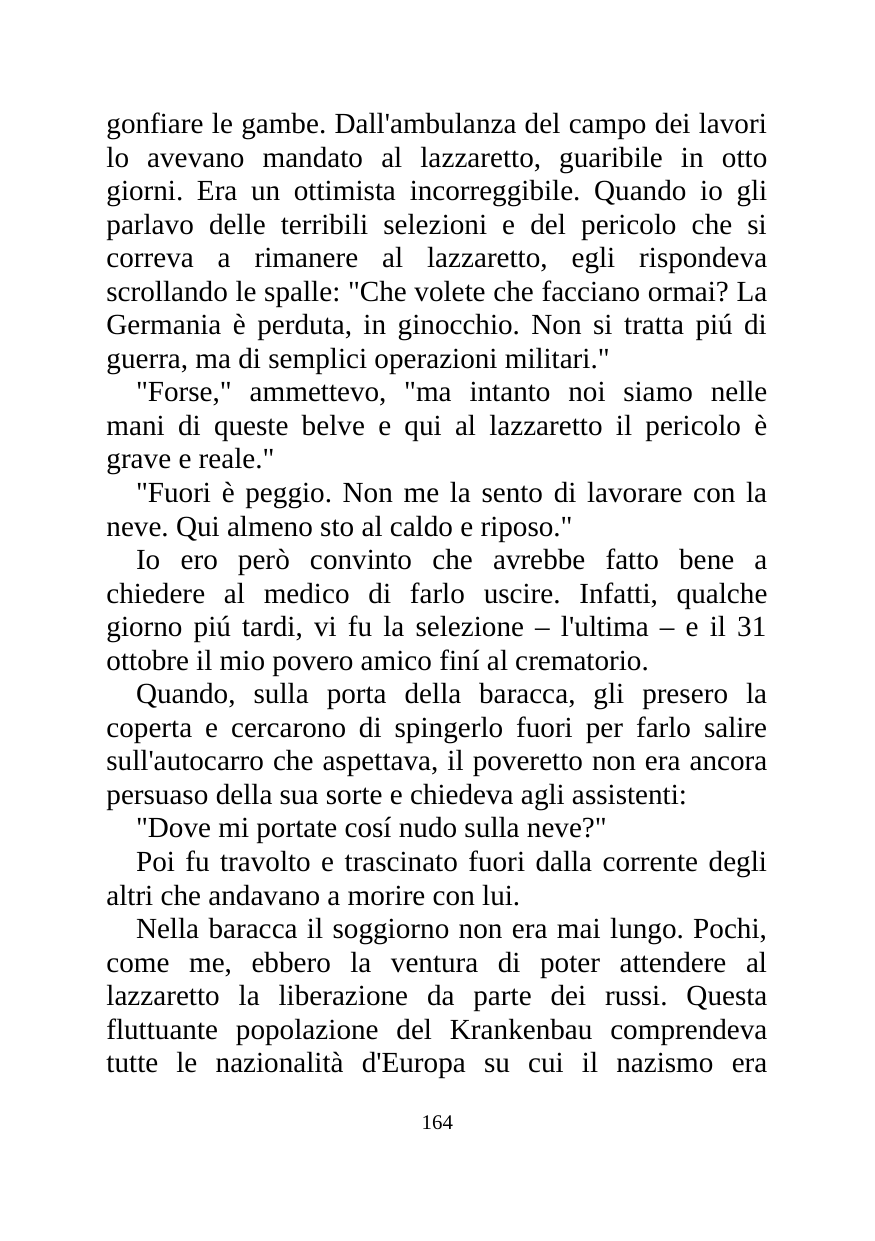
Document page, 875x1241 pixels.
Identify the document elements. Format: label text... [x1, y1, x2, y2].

text gonfiare le gambe. Dall'ambulanza del campo dei lavori lo avevano mandato al lazzaretto, guaribile in otto giorni. Era un ottimista incorreggibile. Quando io gli parlavo delle terribili selezioni e del pericolo che si correva a rimanere al lazzaretto, egli rispondeva scrollando le spalle: "Che volete che facciano ormai? La Germania è perduta, in ginocchio. Non si tratta piú di guerra, ma di semplici operazioni militari." [106, 106, 768, 374]
text Poi fu travolto e trascinato fuori dalla corrente degli altri che andavano a morire con lui. [106, 844, 768, 911]
text Quando, sulla porta della baracca, gli presero la coperta e cercarono di spingerlo fuori per farlo salire sull'autocarro che aspettava, il poveretto non era ancora persuaso della sua sorte e chiedeva agli assistenti: [106, 676, 768, 811]
text "Forse," ammettevo, "ma intanto noi siamo nelle mani di queste belve e qui al lazzaretto il pericolo è grave e reale." [106, 374, 768, 475]
text Nella baracca il soggiorno non era mai lungo. Pochi, come me, ebbero la ventura di poter attendere al lazzaretto la liberazione da parte dei russi. Questa fluttuante popolazione del Krankenbau comprendeva tutte le nazionalità d'Europa su cui il nazismo era [106, 911, 768, 1079]
text "Fuori è peggio. Non me la sento di lavorare con la neve. Qui almeno sto al caldo e riposo." [106, 475, 768, 542]
text Io ero però convinto che avrebbe fatto bene a chiedere al medico di farlo uscire. Infatti, qualche giorno piú tardi, vi fu la selezione – l'ultima – e il 31 ottobre il mio povero amico finí al crematorio. [106, 542, 768, 676]
text "Dove mi portate cosí nudo sulla neve?" [106, 811, 768, 844]
